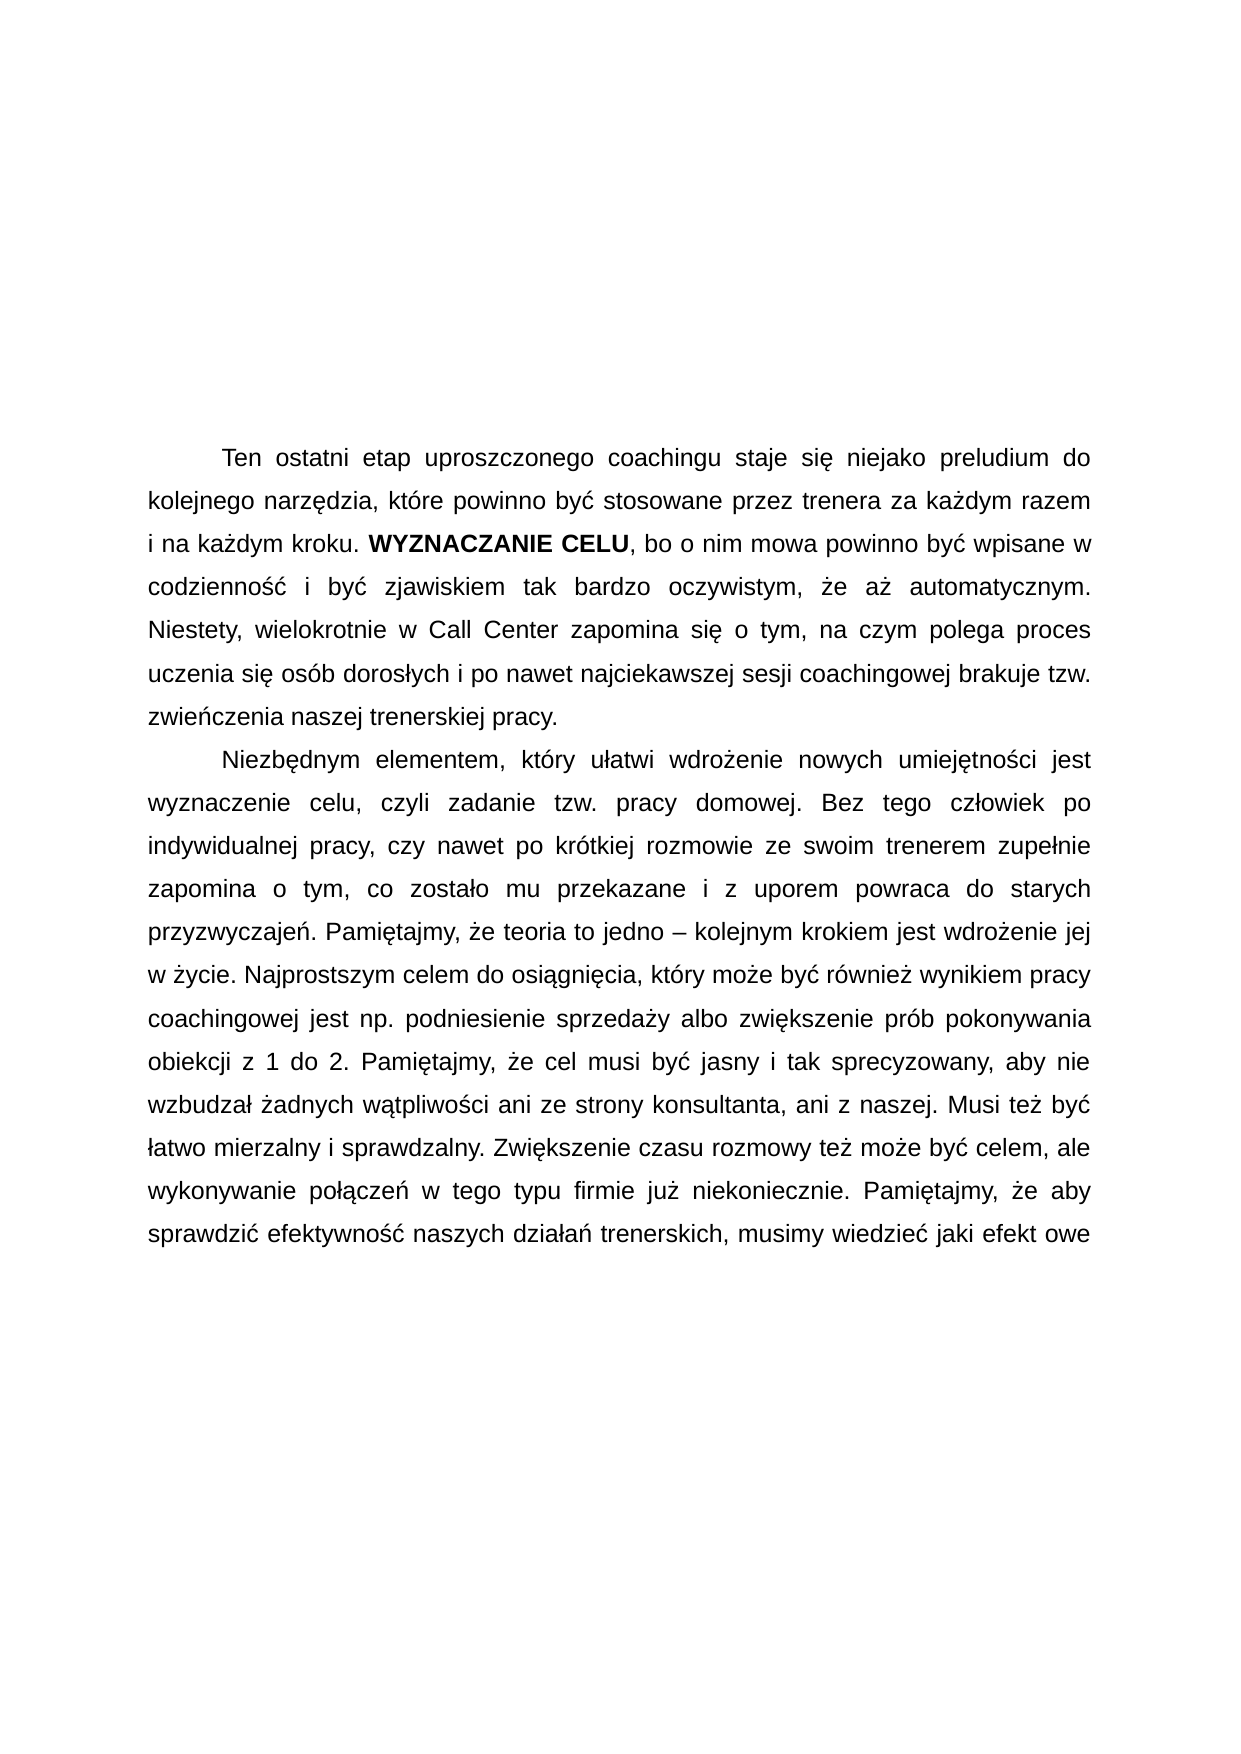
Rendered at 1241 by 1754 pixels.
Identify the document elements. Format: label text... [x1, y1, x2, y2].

text Ten ostatni etap uproszczonego coachingu staje się niejako preludium do kolejnego narzędzia, które powinno być stosowane przez trenera za każdym razem i na każdym kroku. WYZNACZANIE CELU, bo o nim mowa powinno być wpisane w codzienność i być zjawiskiem tak bardzo oczywistym, że aż automatycznym. Niestety, wielokrotnie w Call Center zapomina się o tym, na czym polega proces uczenia się osób dorosłych i po nawet najciekawszej sesji coachingowej brakuje tzw. zwieńczenia naszej trenerskiej pracy. [148, 443, 1092, 731]
text Niezbędnym elementem, który ułatwi wdrożenie nowych umiejętności jest wyznaczenie celu, czyli zadanie tzw. pracy domowej. Bez tego człowiek po indywidualnej pracy, czy nawet po krótkiej rozmowie ze swoim trenerem zupełnie zapomina o tym, co zostało mu przekazane i z uporem powraca do starych przyzwyczajeń. Pamiętajmy, że teoria to jedno – kolejnym krokiem jest wdrożenie jej w życie. Najprostszym celem do osiągnięcia, który może być również wynikiem pracy coachingowej jest np. podniesienie sprzedaży albo zwiększenie prób pokonywania obiekcji z 1 do 2. Pamiętajmy, że cel musi być jasny i tak sprecyzowany, aby nie wzbudzał żadnych wątpliwości ani ze strony konsultanta, ani z naszej. Musi też być łatwo mierzalny i sprawdzalny. Zwiększenie czasu rozmowy też może być celem, ale wykonywanie połączeń w tego typu firmie już niekoniecznie. Pamiętajmy, że aby sprawdzić efektywność naszych działań trenerskich, musimy wiedzieć jaki efekt owe [148, 745, 1092, 1248]
